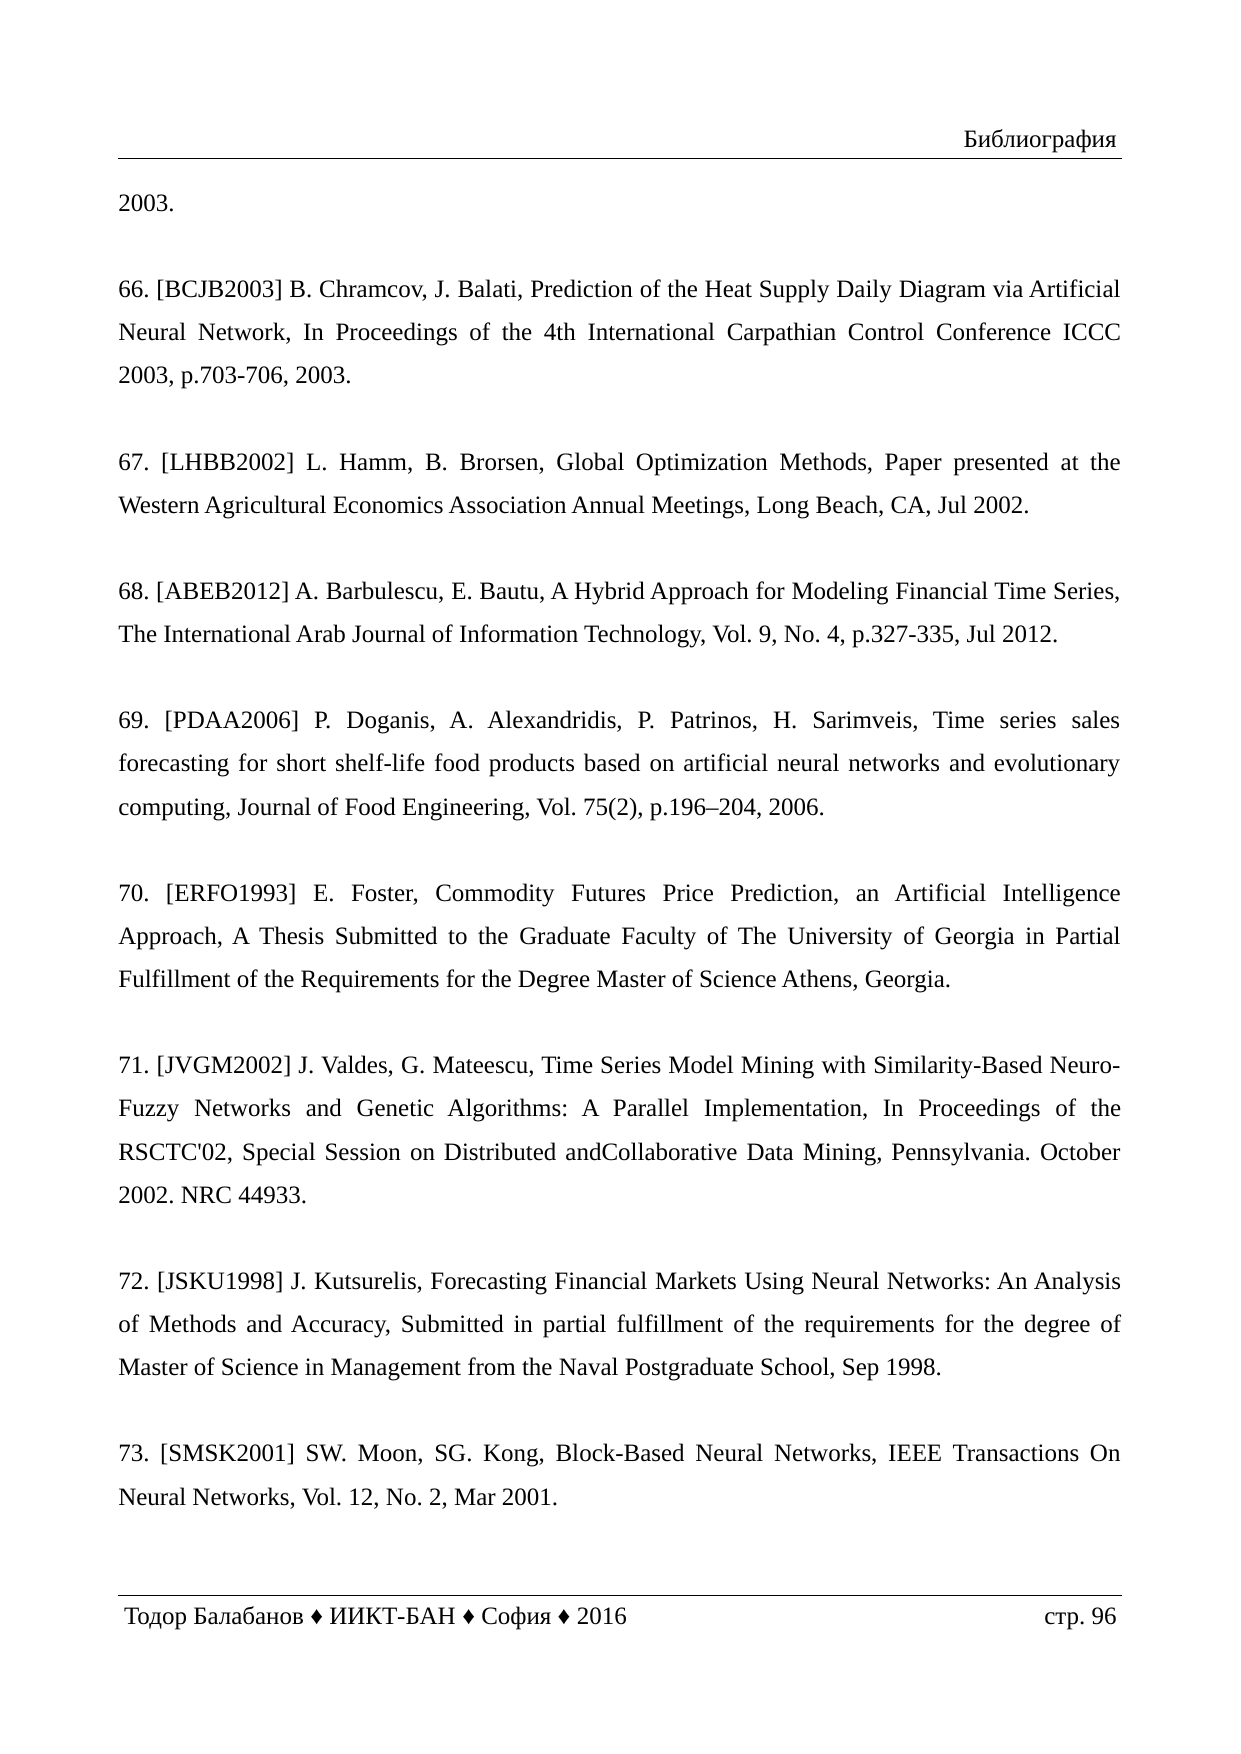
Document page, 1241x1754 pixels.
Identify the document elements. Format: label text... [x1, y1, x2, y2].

text 66. [BCJB2003] B. Chramcov, J. Balati, Prediction of the Heat Supply Daily Diagram via Artificial Neural Network, In Proceedings of the 4th International Carpathian Control Conference ICCC 2003, p.703-706, 2003. [118, 274, 1122, 389]
text 73. [SMSK2001] SW. Moon, SG. Kong, Block-Based Neural Networks, IEEE Transactions On Neural Networks, Vol. 12, No. 2, Mar 2001. [118, 1438, 1122, 1510]
text 72. [JSKU1998] J. Kutsurelis, Forecasting Financial Markets Using Neural Networks: An Analysis of Methods and Accuracy, Submitted in partial fulfillment of the requirements for the degree of Master of Science in Management from the Naval Postgraduate School, Sep 1998. [118, 1266, 1122, 1381]
text 69. [PDAA2006] P. Doganis, A. Alexandridis, P. Patrinos, H. Sarimveis, Time series sales forecasting for short shelf-life food products based on artificial neural networks and evolutionary computing, Journal of Food Engineering, Vol. 75(2), p.196–204, 2006. [118, 705, 1122, 820]
text 2003. [118, 188, 1122, 217]
text 68. [ABEB2012] A. Barbulescu, E. Bautu, A Hybrid Approach for Modeling Financial Time Series, The International Arab Journal of Information Technology, Vol. 9, No. 4, p.327-335, Jul 2012. [118, 576, 1122, 648]
text 70. [ERFO1993] E. Foster, Commodity Futures Price Prediction, an Artificial Intelligence Approach, A Thesis Submitted to the Graduate Faculty of The University of Georgia in Partial Fulfillment of the Requirements for the Degree Master of Science Athens, Georgia. [118, 878, 1122, 993]
text 71. [JVGM2002] J. Valdes, G. Mateescu, Time Series Model Mining with Similarity-Based Neuro-Fuzzy Networks and Genetic Algorithms: A Parallel Implementation, In Proceedings of the RSCTC'02, Special Session on Distributed andCollaborative Data Mining, Pennsylvania. October 2002. NRC 44933. [118, 1050, 1122, 1208]
text 67. [LHBB2002] L. Hamm, B. Brorsen, Global Optimization Methods, Paper presented at the Western Agricultural Economics Association Annual Meetings, Long Beach, CA, Jul 2002. [118, 447, 1122, 518]
